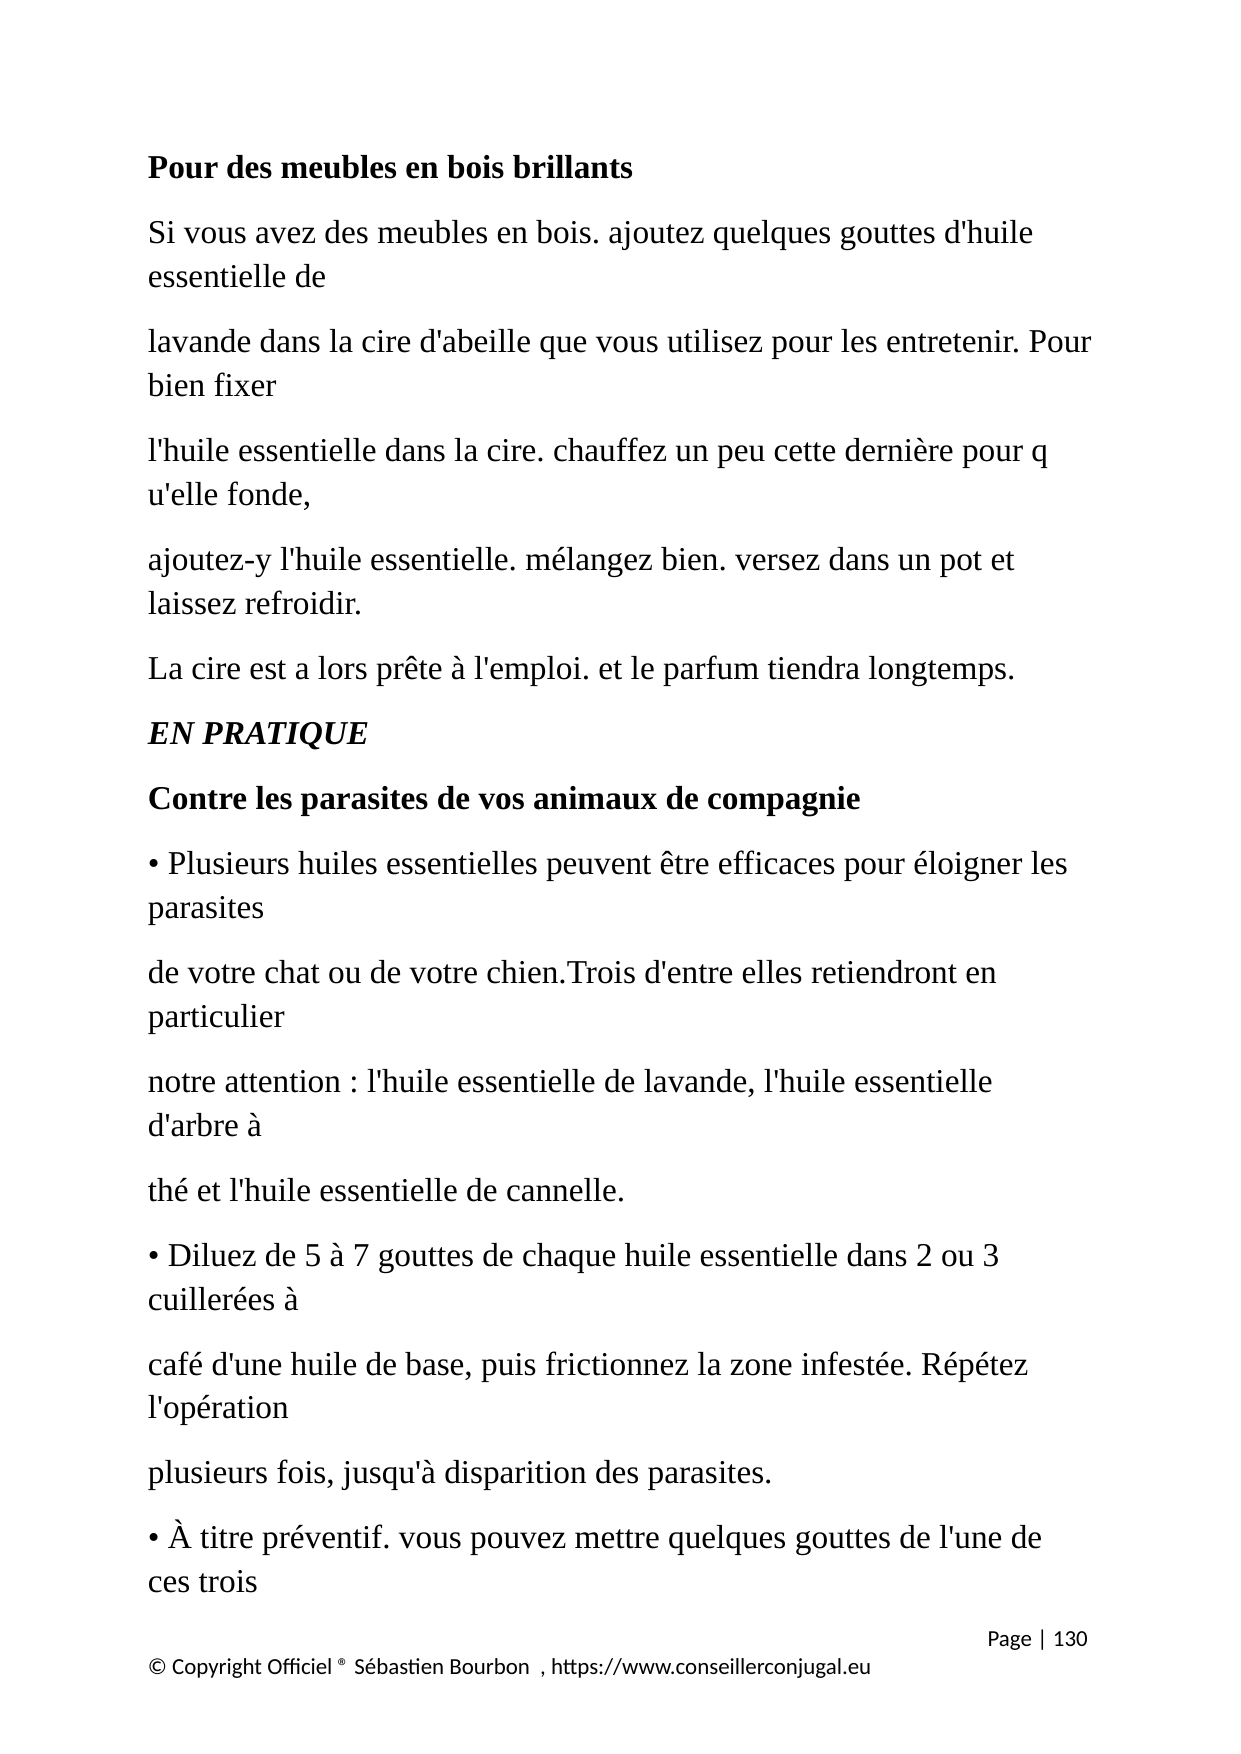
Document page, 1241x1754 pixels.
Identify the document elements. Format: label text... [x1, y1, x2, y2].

text café d'une huile de base, puis frictionnez la zone infestée. Répétez l'opération [148, 1344, 1093, 1426]
text notre attention : l'huile essentielle de lavande, l'huile essentielle d'arbre à [148, 1061, 1093, 1143]
text Contre les parasites de vos animaux de compagnie [148, 778, 1093, 816]
text • Plusieurs huiles essentielles peuvent être efficaces pour éloigner les parasites [148, 843, 1093, 925]
text ajoutez-y l'huile essentielle. mélangez bien. versez dans un pot et laissez refroidir. [148, 539, 1093, 622]
text thé et l'huile essentielle de cannelle. [148, 1170, 1093, 1208]
text l'huile essentielle dans la cire. chauffez un peu cette dernière pour q u'elle fonde, [148, 430, 1093, 513]
text plusieurs fois, jusqu'à disparition des parasites. [148, 1453, 1093, 1491]
text • Diluez de 5 à 7 gouttes de chaque huile essentielle dans 2 ou 3 cuillerées à [148, 1235, 1093, 1317]
text • À titre préventif. vous pouvez mettre quelques gouttes de l'une de ces trois [148, 1518, 1093, 1600]
text Pour des meubles en bois brillants [148, 148, 1093, 186]
text Si vous avez des meubles en bois. ajoutez quelques gouttes d'huile essentielle de [148, 212, 1093, 295]
text de votre chat ou de votre chien.Trois d'entre elles retiendront en particulier [148, 952, 1093, 1034]
text lavande dans la cire d'abeille que vous utilisez pour les entretenir. Pour bien fixer [148, 321, 1093, 404]
text La cire est a lors prête à l'emploi. et le parfum tiendra longtemps. [148, 648, 1093, 687]
text EN PRATIQUE [148, 713, 1093, 752]
